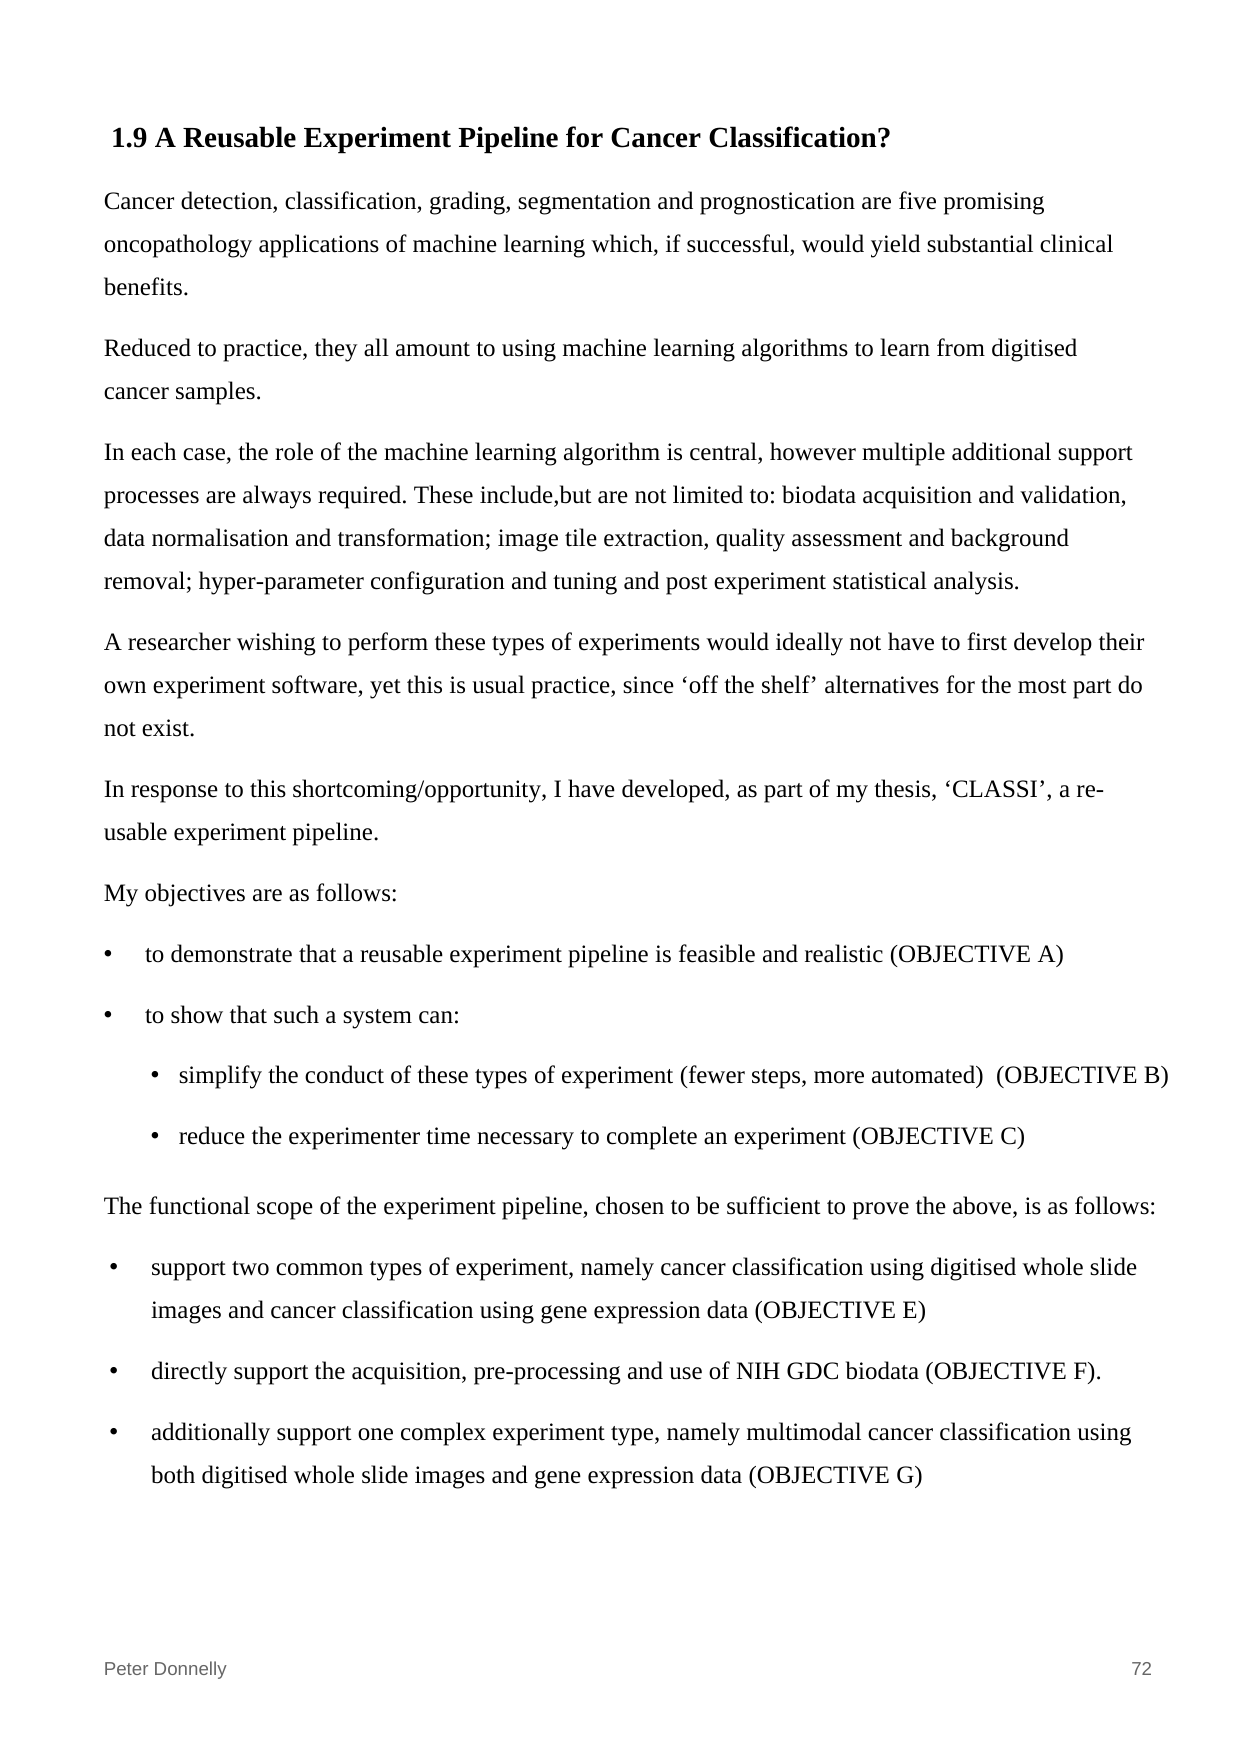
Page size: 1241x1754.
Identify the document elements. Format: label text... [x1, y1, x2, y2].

list additionally support one complex experiment type, namely multimodal cancer classification using both digitised whole slide images and gene expression data (OBJECTIVE G) [109, 1417, 1146, 1489]
text In response to this shortcoming/opportunity, I have developed, as part of my thesis, ‘CLASSI’, a re-usable experiment pipeline. [103, 774, 1146, 846]
list directly support the acquisition, pre-processing and use of NIH GDC biodata (OBJECTIVE F). [109, 1356, 1146, 1385]
list reduce the experimenter time necessary to complete an experiment (OBJECTIVE C) [151, 1121, 1146, 1150]
text In each case, the role of the machine learning algorithm is central, however multiple additional support processes are always required. These include,but are not limited to: biodata acquisition and validation, data normalisation and transformation; image tile extraction, quality assessment and background removal; hyper-parameter configuration and tuning and post experiment statistical analysis. [103, 437, 1146, 595]
list The functional scope of the experiment pipeline, chosen to be sufficient to prove the above, is as follows: [103, 1191, 1170, 1220]
text Reduced to practice, they all amount to using machine learning algorithms to learn from digitised cancer samples. [103, 333, 1146, 405]
text A researcher wishing to perform these types of experiments would ideally not have to first develop their own experiment software, yet this is usual practice, since ‘off the shelf’ alternatives for the most part do not exist. [103, 627, 1146, 742]
list support two common types of experiment, namely cancer classification using digitised whole slide images and cancer classification using gene expression data (OBJECTIVE E) [109, 1252, 1146, 1324]
text Cancer detection, classification, grading, segmentation and prognostication are five promising oncopathology applications of machine learning which, if successful, would yield substantial clinical benefits. [103, 186, 1146, 301]
list simplify the conduct of these types of experiment (fewer steps, more automated) (OBJECTIVE B) [151, 1061, 1176, 1089]
list to demonstrate that a reusable experiment pipeline is feasible and realistic (OBJECTIVE A) [103, 939, 1146, 968]
subtitle A Reusable Experiment Pipeline for Cancer Classification? [103, 120, 1146, 153]
list to show that such a system can: [103, 1000, 1146, 1028]
text My objectives are as follows: [103, 878, 1146, 907]
